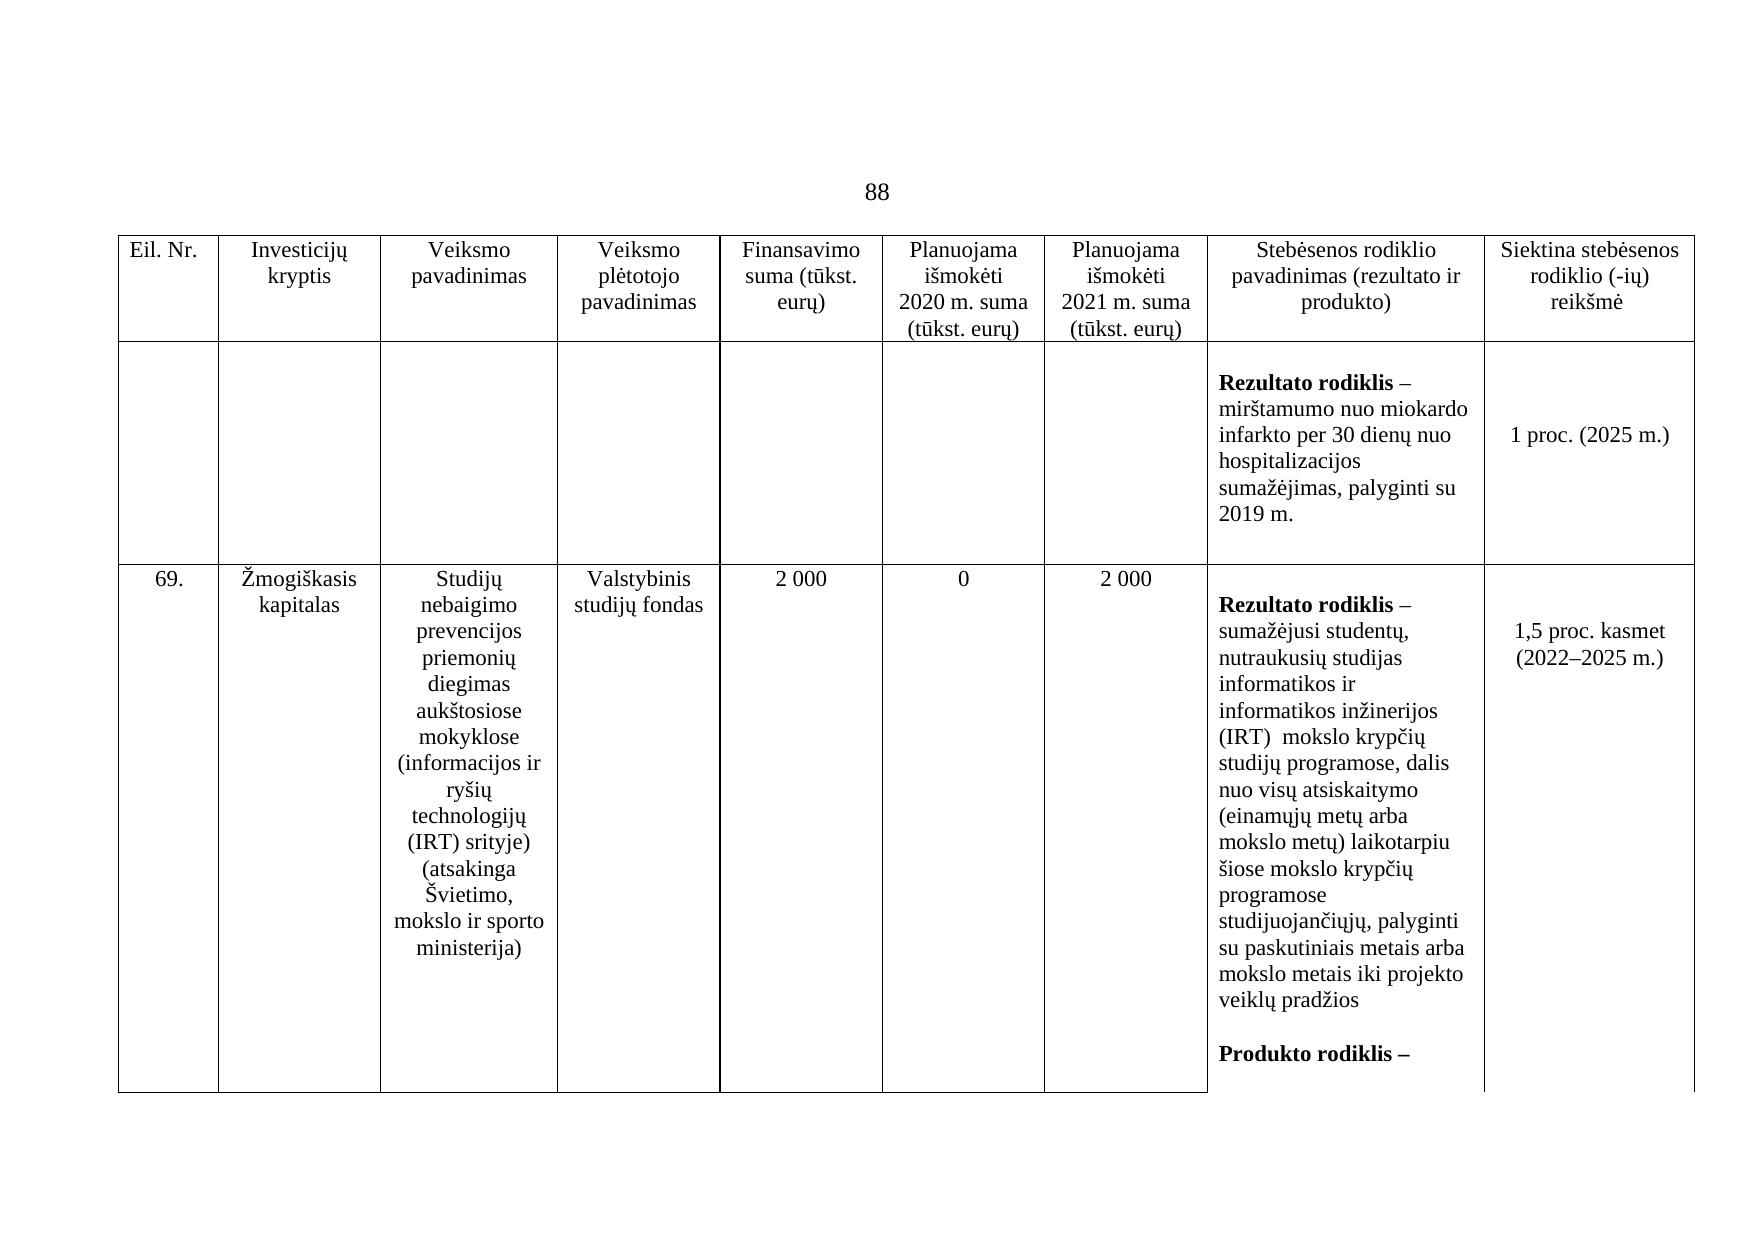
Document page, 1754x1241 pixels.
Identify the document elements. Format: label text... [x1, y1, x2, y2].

table_cell 0 [883, 565, 1044, 1092]
table_cell 69. [119, 565, 218, 1092]
table_header Siektina stebėsenos rodiklio (-ių) reikšmė [1485, 236, 1694, 341]
table_header Eil. Nr. [119, 236, 218, 341]
table_cell [119, 342, 218, 564]
table_header Stebėsenos rodiklio pavadinimas (rezultato ir produkto) [1208, 236, 1484, 341]
table_cell [381, 342, 557, 564]
table_cell Rezultato rodiklis – mirštamumo nuo miokardo infarkto per 30 dienų nuo hospitalizacijos sumažėjimas, palyginti su 2019 m. [1208, 342, 1484, 564]
table_cell Valstybinis studijų fondas [558, 565, 719, 1092]
table_cell [1045, 342, 1207, 564]
table_header Investicijų kryptis [219, 236, 380, 341]
table_header Planuojama išmokėti 2020 m. suma (tūkst. eurų) [883, 236, 1044, 341]
table_header Veiksmo pavadinimas [381, 236, 557, 341]
table_cell [883, 342, 1044, 564]
table_cell Žmogiškasis kapitalas [219, 565, 380, 1092]
table_header Veiksmo plėtotojo pavadinimas [558, 236, 719, 341]
table_header Finansavimo suma (tūkst. eurų) [721, 236, 882, 341]
table_header Planuojama išmokėti 2021 m. suma (tūkst. eurų) [1045, 236, 1207, 341]
table_cell [219, 342, 380, 564]
table_cell 1,5 proc. kasmet (2022–2025 m.) [1485, 565, 1694, 1013]
table_cell [721, 342, 882, 564]
table_cell [1485, 1013, 1694, 1092]
table_cell [558, 342, 719, 564]
table_cell Produkto rodiklis – [1208, 1013, 1484, 1092]
table_cell 1 proc. (2025 m.) [1485, 342, 1694, 564]
table_cell 2 000 [721, 565, 882, 1092]
table_cell Studijų nebaigimo prevencijos priemonių diegimas aukštosiose mokyklose (informacijos ir ryšių technologijų (IRT) srityje) (atsakinga Švietimo, mokslo ir sporto ministerija) [381, 565, 557, 1092]
table_cell 2 000 [1045, 565, 1207, 1092]
table_cell Rezultato rodiklis – sumažėjusi studentų, nutraukusių studijas informatikos ir informatikos inžinerijos (IRT) mokslo krypčių studijų programose, dalis nuo visų atsiskaitymo (einamųjų metų arba mokslo metų) laikotarpiu šiose mokslo krypčių programose studijuojančiųjų, palyginti su paskutiniais metais arba mokslo metais iki projekto veiklų pradžios [1208, 565, 1484, 1013]
